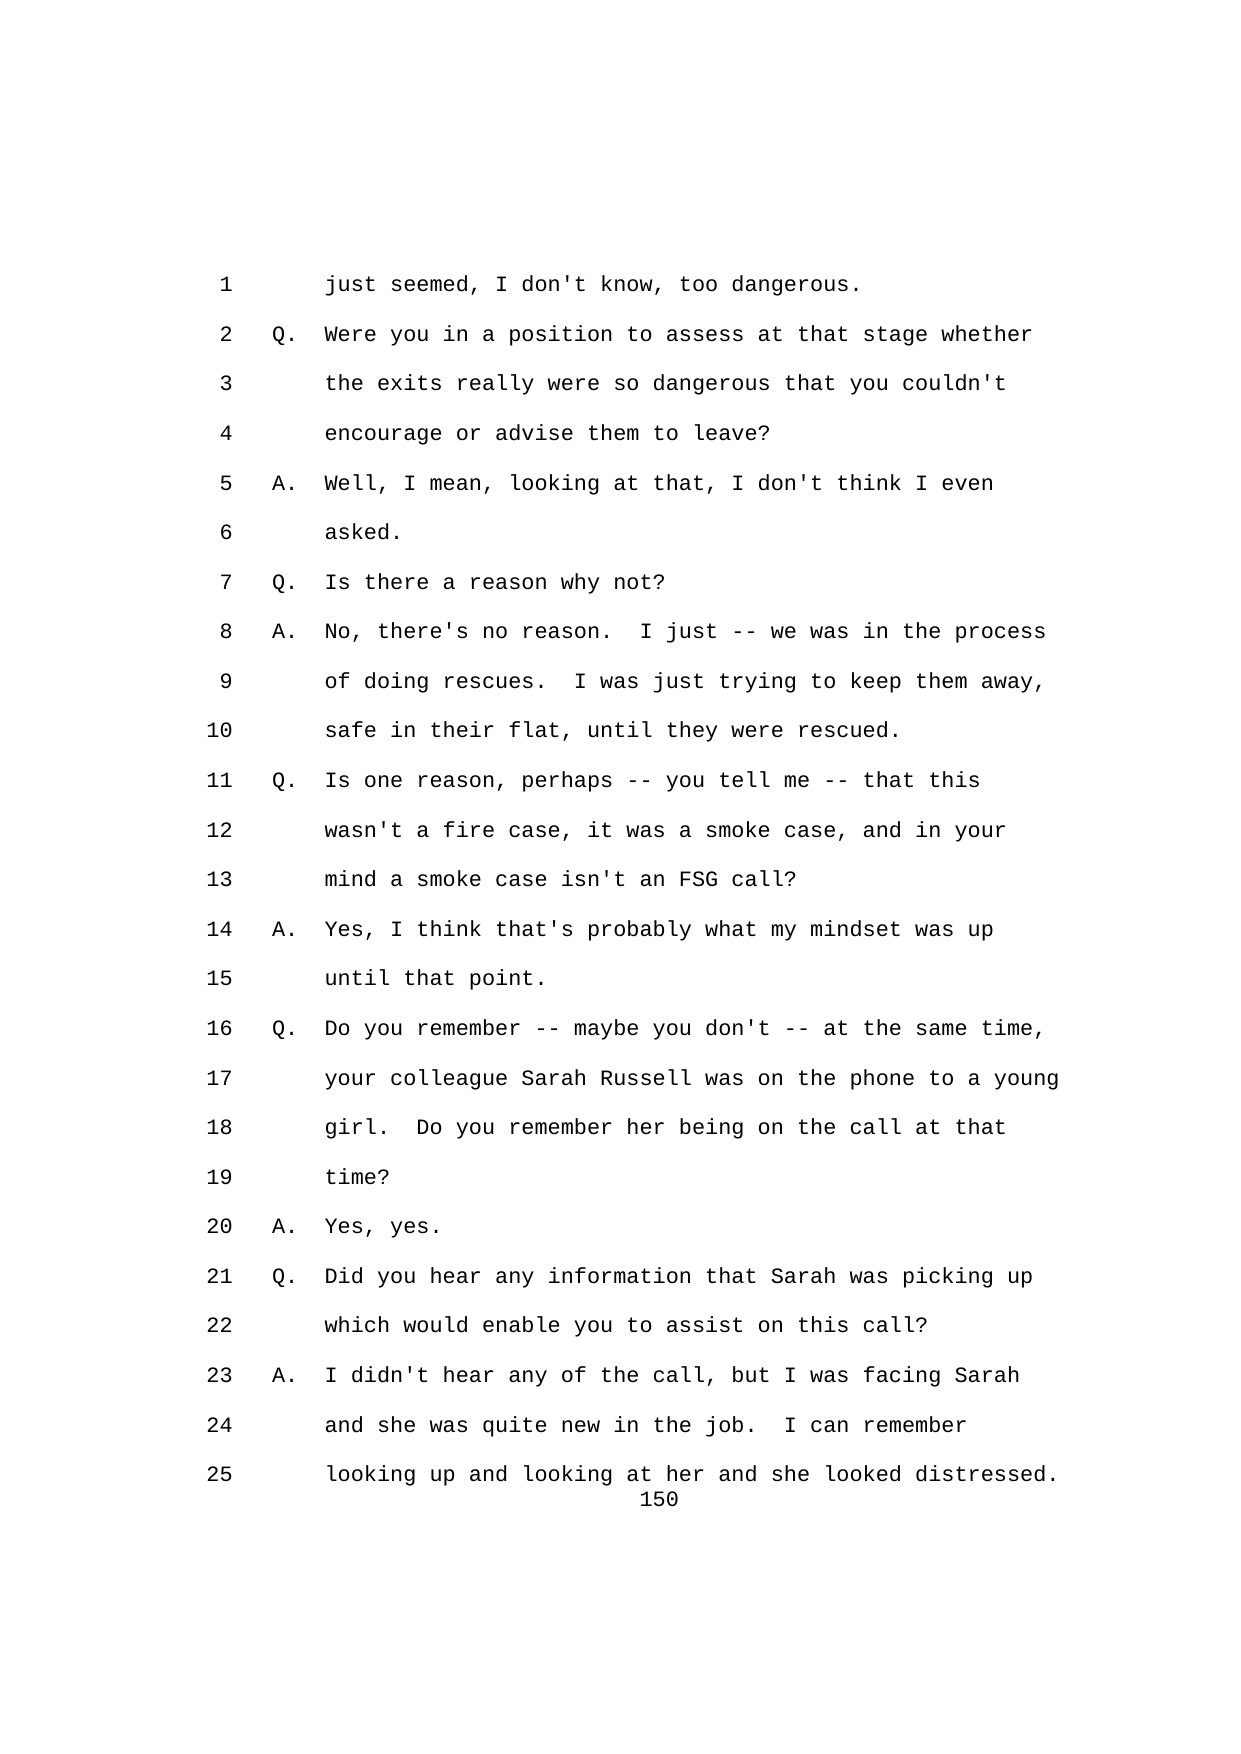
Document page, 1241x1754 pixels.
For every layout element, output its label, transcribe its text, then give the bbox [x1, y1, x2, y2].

text 3 the exits really were so dangerous that you couldn't [75, 372, 1165, 397]
text 1 just seemed, I don't know, too dangerous. [75, 273, 1165, 298]
text 11 Q. Is one reason, perhaps -- you tell me -- that this [75, 769, 1165, 794]
text 18 girl. Do you remember her being on the call at that [75, 1116, 1165, 1141]
text 9 of doing rescues. I was just trying to keep them away, [75, 670, 1165, 695]
text 6 asked. [75, 521, 1165, 546]
text 8 A. No, there's no reason. I just -- we was in the process [75, 620, 1165, 645]
text 21 Q. Did you hear any information that Sarah was picking up [75, 1265, 1165, 1290]
text 16 Q. Do you remember -- maybe you don't -- at the same time, [75, 1017, 1165, 1042]
text 7 Q. Is there a reason why not? [75, 571, 1165, 596]
text 5 A. Well, I mean, looking at that, I don't think I even [75, 472, 1165, 496]
text 12 wasn't a fire case, it was a smoke case, and in your [75, 819, 1165, 843]
text 13 mind a smoke case isn't an FSG call? [75, 868, 1165, 893]
text 4 encourage or advise them to leave? [75, 422, 1165, 447]
text 20 A. Yes, yes. [75, 1215, 1165, 1240]
text 17 your colleague Sarah Russell was on the phone to a young [75, 1067, 1165, 1091]
text 23 A. I didn't hear any of the call, but I was facing Sarah [75, 1364, 1165, 1389]
text 2 Q. Were you in a position to assess at that stage whether [75, 323, 1165, 348]
text 14 A. Yes, I think that's probably what my mindset was up [75, 918, 1165, 943]
text 19 time? [75, 1166, 1165, 1191]
text 22 which would enable you to assist on this call? [75, 1314, 1165, 1339]
text 150 [75, 1488, 1165, 1513]
text 15 until that point. [75, 967, 1165, 992]
text 24 and she was quite new in the job. I can remember [75, 1414, 1165, 1438]
text 25 looking up and looking at her and she looked distressed. [75, 1463, 1165, 1488]
text 10 safe in their flat, until they were rescued. [75, 719, 1165, 744]
